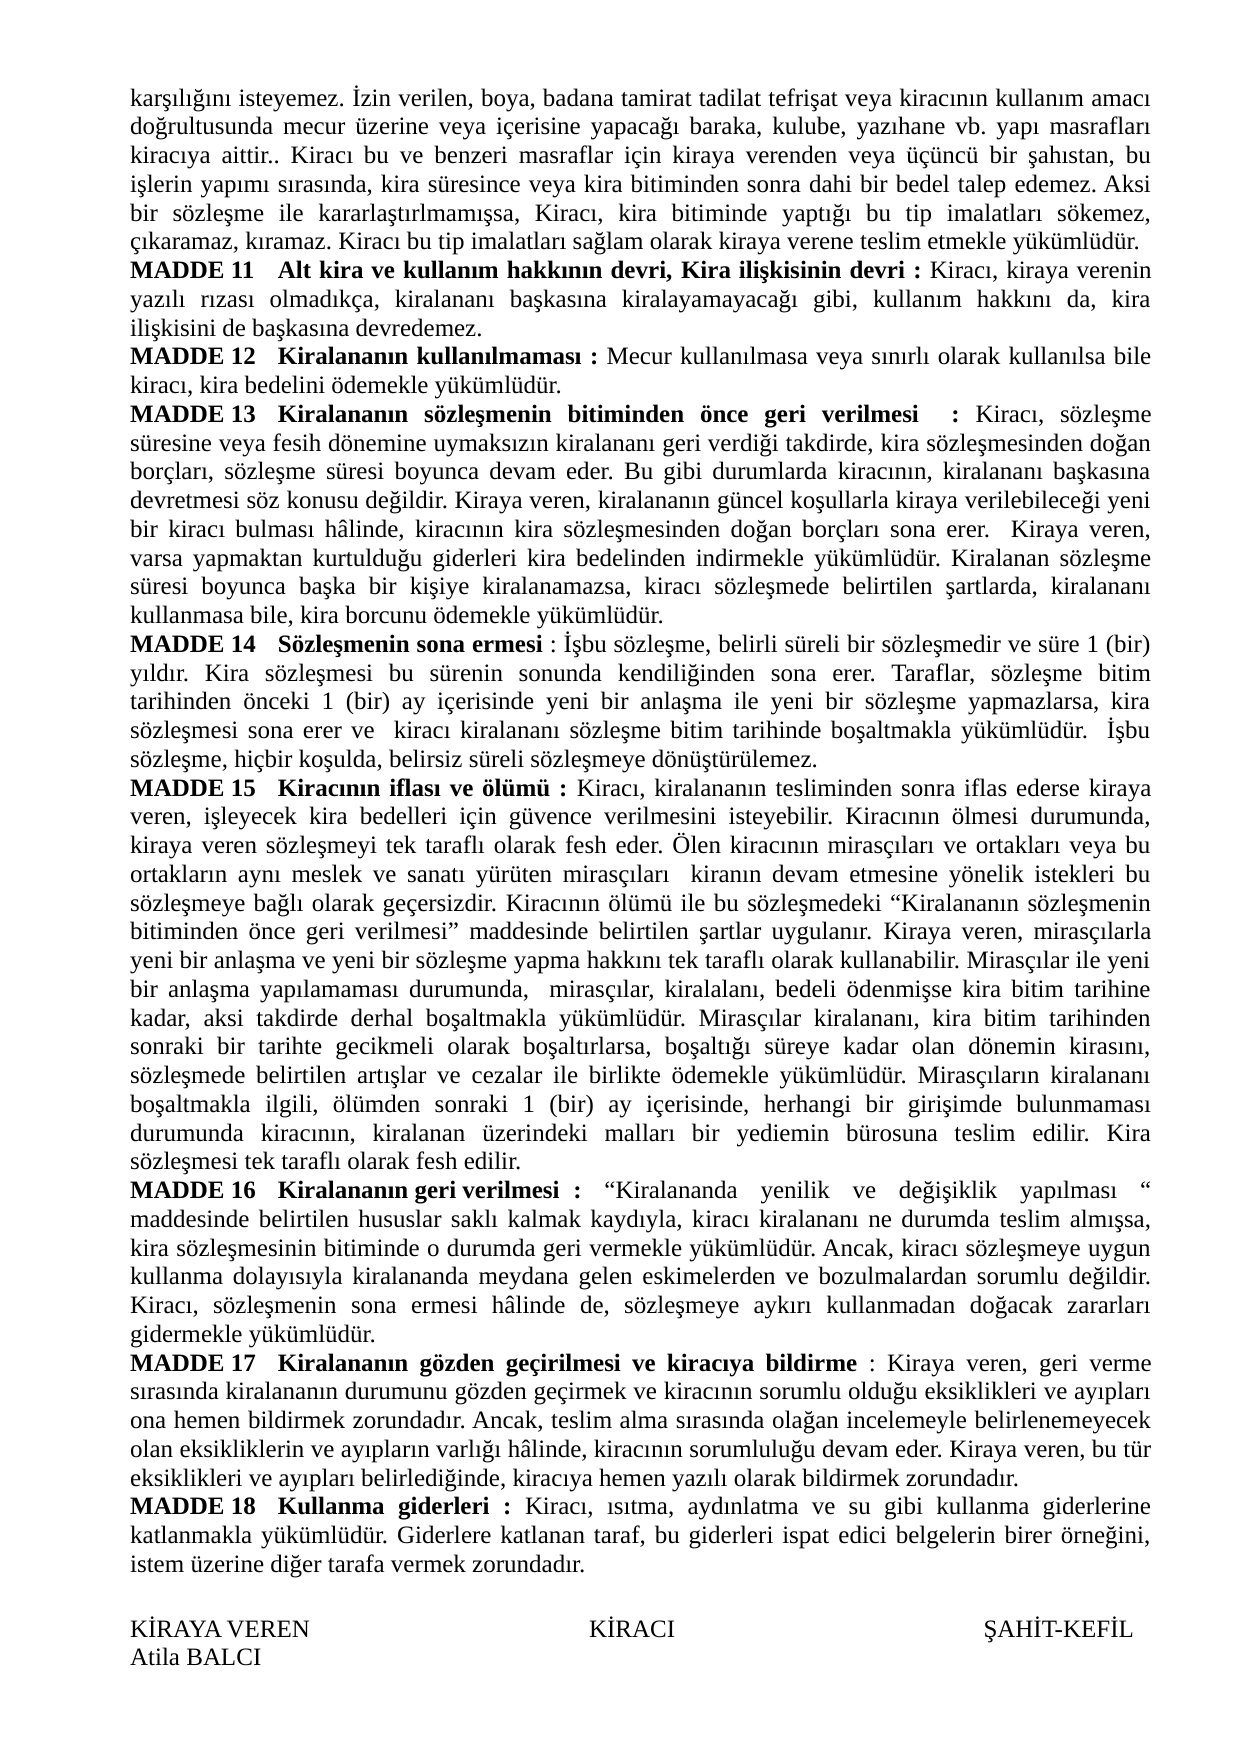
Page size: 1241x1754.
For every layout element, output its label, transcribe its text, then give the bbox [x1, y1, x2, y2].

text MADDE 15 Kiracının iflası ve ölümü : Kiracı, kiralananın tesliminden sonra iflas ederse kiraya veren, işleyecek kira bedelleri için güvence verilmesini isteyebilir. Kiracının ölmesi durumunda, kiraya veren sözleşmeyi tek taraflı olarak fesh eder. Ölen kiracının mirasçıları ve ortakları veya bu ortakların aynı meslek ve sanatı yürüten mirasçıları kiranın devam etmesine yönelik istekleri bu sözleşmeye bağlı olarak geçersizdir. Kiracının ölümü ile bu sözleşmedeki “Kiralananın sözleşmenin bitiminden önce geri verilmesi” maddesinde belirtilen şartlar uygulanır. Kiraya veren, mirasçılarla yeni bir anlaşma ve yeni bir sözleşme yapma hakkını tek taraflı olarak kullanabilir. Mirasçılar ile yeni bir anlaşma yapılamaması durumunda, mirasçılar, kiralalanı, bedeli ödenmişse kira bitim tarihine kadar, aksi takdirde derhal boşaltmakla yükümlüdür. Mirasçılar kiralananı, kira bitim tarihinden sonraki bir tarihte gecikmeli olarak boşaltırlarsa, boşaltığı süreye kadar olan dönemin kirasını, sözleşmede belirtilen artışlar ve cezalar ile birlikte ödemekle yükümlüdür. Mirasçıların kiralananı boşaltmakla ilgili, ölümden sonraki 1 (bir) ay içerisinde, herhangi bir girişimde bulunmaması durumunda kiracının, kiralanan üzerindeki malları bir yediemin bürosuna teslim edilir. Kira sözleşmesi tek taraflı olarak fesh edilir. [130, 773, 1152, 1175]
text MADDE 12 Kiralananın kullanılmaması : Mecur kullanılmasa veya sınırlı olarak kullanılsa bile kiracı, kira bedelini ödemekle yükümlüdür. [130, 341, 1152, 399]
text MADDE 18 Kullanma giderleri : Kiracı, ısıtma, aydınlatma ve su gibi kullanma giderlerine katlanmakla yükümlüdür. Giderlere katlanan taraf, bu giderleri ispat edici belgelerin birer örneğini, istem üzerine diğer tarafa vermek zorundadır. [130, 1491, 1152, 1578]
text MADDE 16 Kiralananın geri verilmesi : “Kiralananda yenilik ve değişiklik yapılması “ maddesinde belirtilen hususlar saklı kalmak kaydıyla, kiracı kiralananı ne durumda teslim almışsa, kira sözleşmesinin bitiminde o durumda geri vermekle yükümlüdür. Ancak, kiracı sözleşmeye uygun kullanma dolayısıyla kiralananda meydana gelen eskimelerden ve bozulmalardan sorumlu değildir. Kiracı, sözleşmenin sona ermesi hâlinde de, sözleşmeye aykırı kullanmadan doğacak zararları gidermekle yükümlüdür. [130, 1175, 1152, 1348]
text MADDE 13 Kiralananın sözleşmenin bitiminden önce geri verilmesi : Kiracı, sözleşme süresine veya fesih dönemine uymaksızın kiralananı geri verdiği takdirde, kira sözleşmesinden doğan borçları, sözleşme süresi boyunca devam eder. Bu gibi durumlarda kiracının, kiralananı başkasına devretmesi söz konusu değildir. Kiraya veren, kiralananın güncel koşullarla kiraya verilebileceği yeni bir kiracı bulması hâlinde, kiracının kira sözleşmesinden doğan borçları sona erer. Kiraya veren, varsa yapmaktan kurtulduğu giderleri kira bedelinden indirmekle yükümlüdür. Kiralanan sözleşme süresi boyunca başka bir kişiye kiralanamazsa, kiracı sözleşmede belirtilen şartlarda, kiralananı kullanmasa bile, kira borcunu ödemekle yükümlüdür. [130, 399, 1152, 629]
text MADDE 14 Sözleşmenin sona ermesi : İşbu sözleşme, belirli süreli bir sözleşmedir ve süre 1 (bir) yıldır. Kira sözleşmesi bu sürenin sonunda kendiliğinden sona erer. Taraflar, sözleşme bitim tarihinden önceki 1 (bir) ay içerisinde yeni bir anlaşma ile yeni bir sözleşme yapmazlarsa, kira sözleşmesi sona erer ve kiracı kiralananı sözleşme bitim tarihinde boşaltmakla yükümlüdür. İşbu sözleşme, hiçbir koşulda, belirsiz süreli sözleşmeye dönüştürülemez. [130, 629, 1152, 773]
text karşılığını isteyemez. İzin verilen, boya, badana tamirat tadilat tefrişat veya kiracının kullanım amacı doğrultusunda mecur üzerine veya içerisine yapacağı baraka, kulube, yazıhane vb. yapı masrafları kiracıya aittir.. Kiracı bu ve benzeri masraflar için kiraya verenden veya üçüncü bir şahıstan, bu işlerin yapımı sırasında, kira süresince veya kira bitiminden sonra dahi bir bedel talep edemez. Aksi bir sözleşme ile kararlaştırlmamışsa, Kiracı, kira bitiminde yaptığı bu tip imalatları sökemez, çıkaramaz, kıramaz. Kiracı bu tip imalatları sağlam olarak kiraya verene teslim etmekle yükümlüdür. [130, 83, 1152, 255]
text MADDE 11 Alt kira ve kullanım hakkının devri, Kira ilişkisinin devri : Kiracı, kiraya verenin yazılı rızası olmadıkça, kiralananı başkasına kiralayamayacağı gibi, kullanım hakkını da, kira ilişkisini de başkasına devredemez. [130, 255, 1152, 341]
text MADDE 17 Kiralananın gözden geçirilmesi ve kiracıya bildirme : Kiraya veren, geri verme sırasında kiralananın durumunu gözden geçirmek ve kiracının sorumlu olduğu eksiklikleri ve ayıpları ona hemen bildirmek zorundadır. Ancak, teslim alma sırasında olağan incelemeyle belirlenemeyecek olan eksikliklerin ve ayıpların varlığı hâlinde, kiracının sorumluluğu devam eder. Kiraya veren, bu tür eksiklikleri ve ayıpları belirlediğinde, kiracıya hemen yazılı olarak bildirmek zorundadır. [130, 1348, 1152, 1491]
